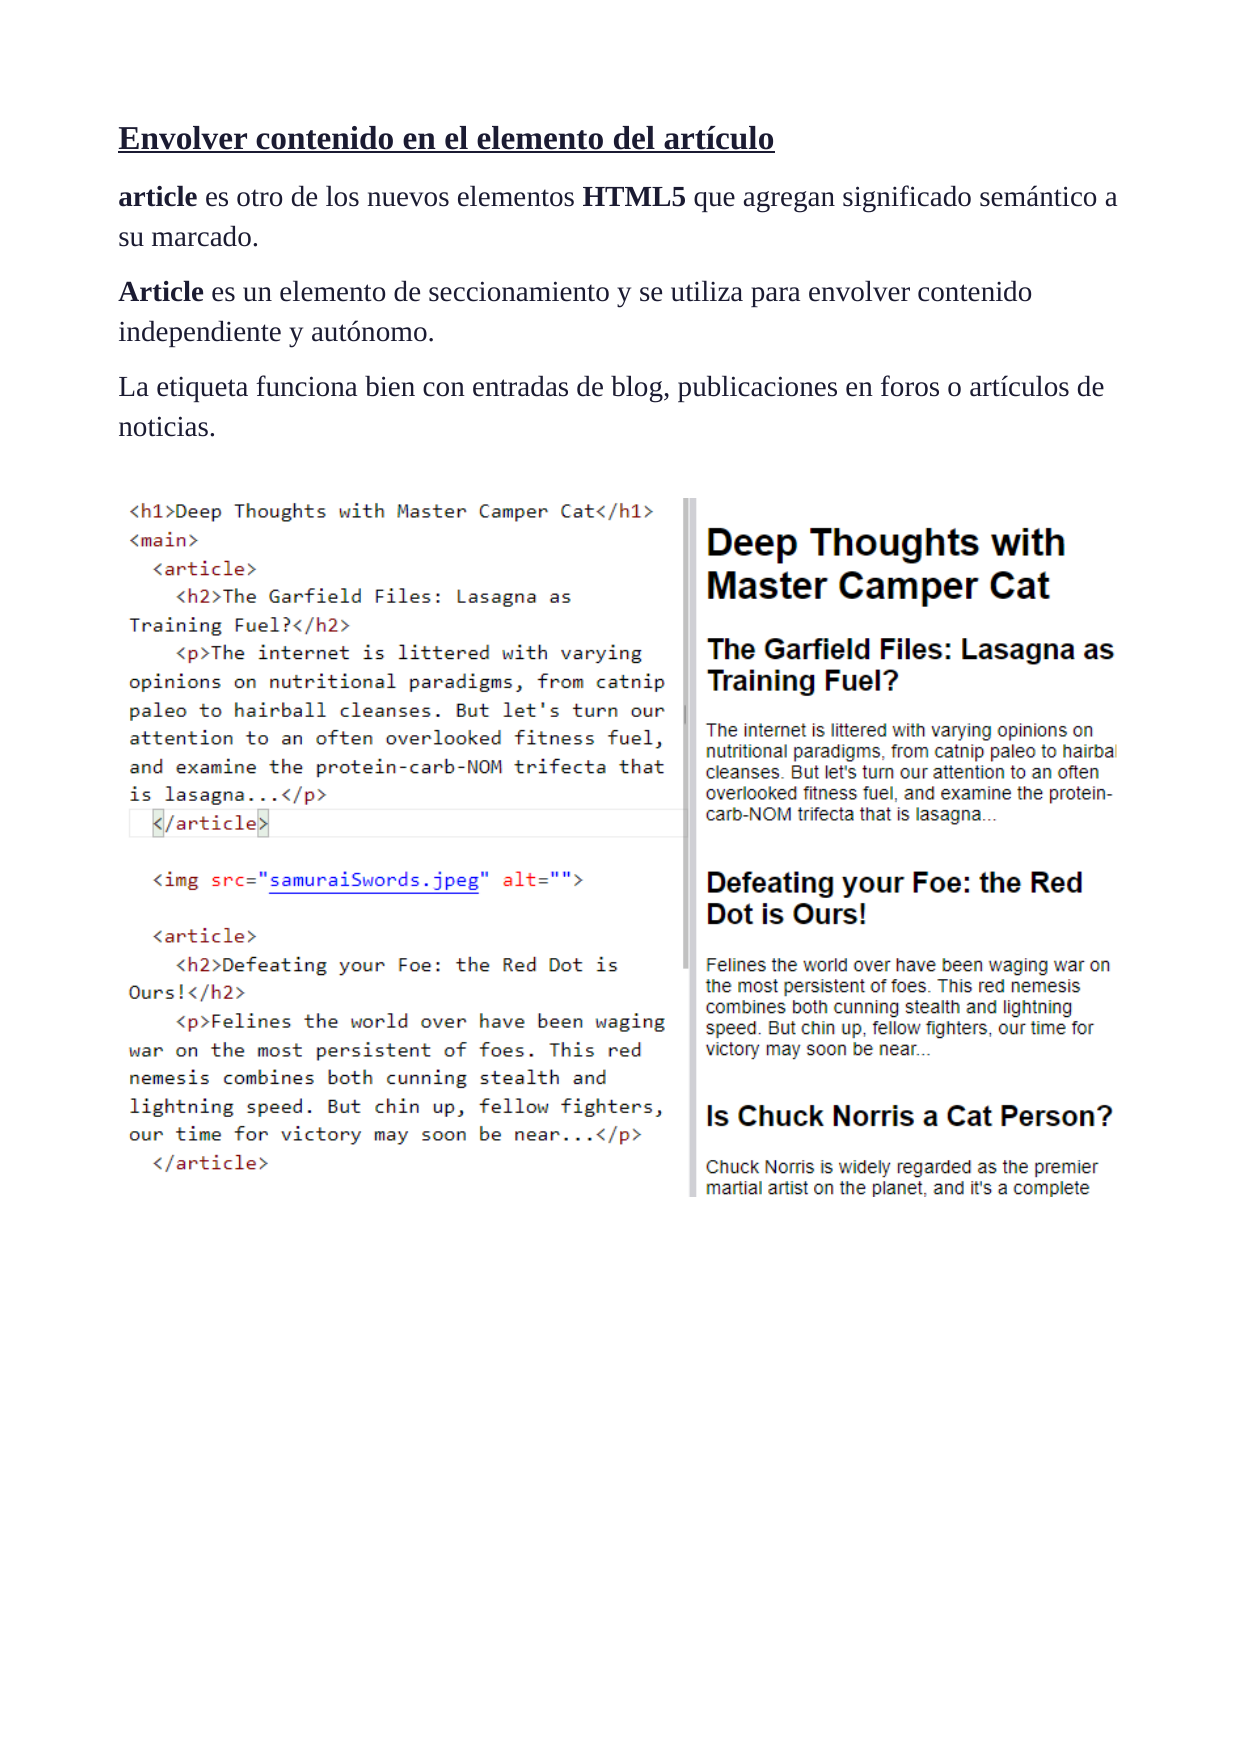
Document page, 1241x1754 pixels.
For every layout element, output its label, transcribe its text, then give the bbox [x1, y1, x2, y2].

text Envolver contenido en el elemento del artículo [118, 118, 1122, 156]
text La etiqueta funciona bien con entradas de blog, publicaciones en foros o artículos de noticias. [118, 369, 1122, 442]
text article es otro de los nuevos elementos HTML5 que agregan significado semántico a su marcado. [118, 179, 1122, 252]
picture [112, 498, 1117, 1197]
text Article es un elemento de seccionamiento y se utiliza para envolver contenido independiente y autónomo. [118, 274, 1122, 347]
